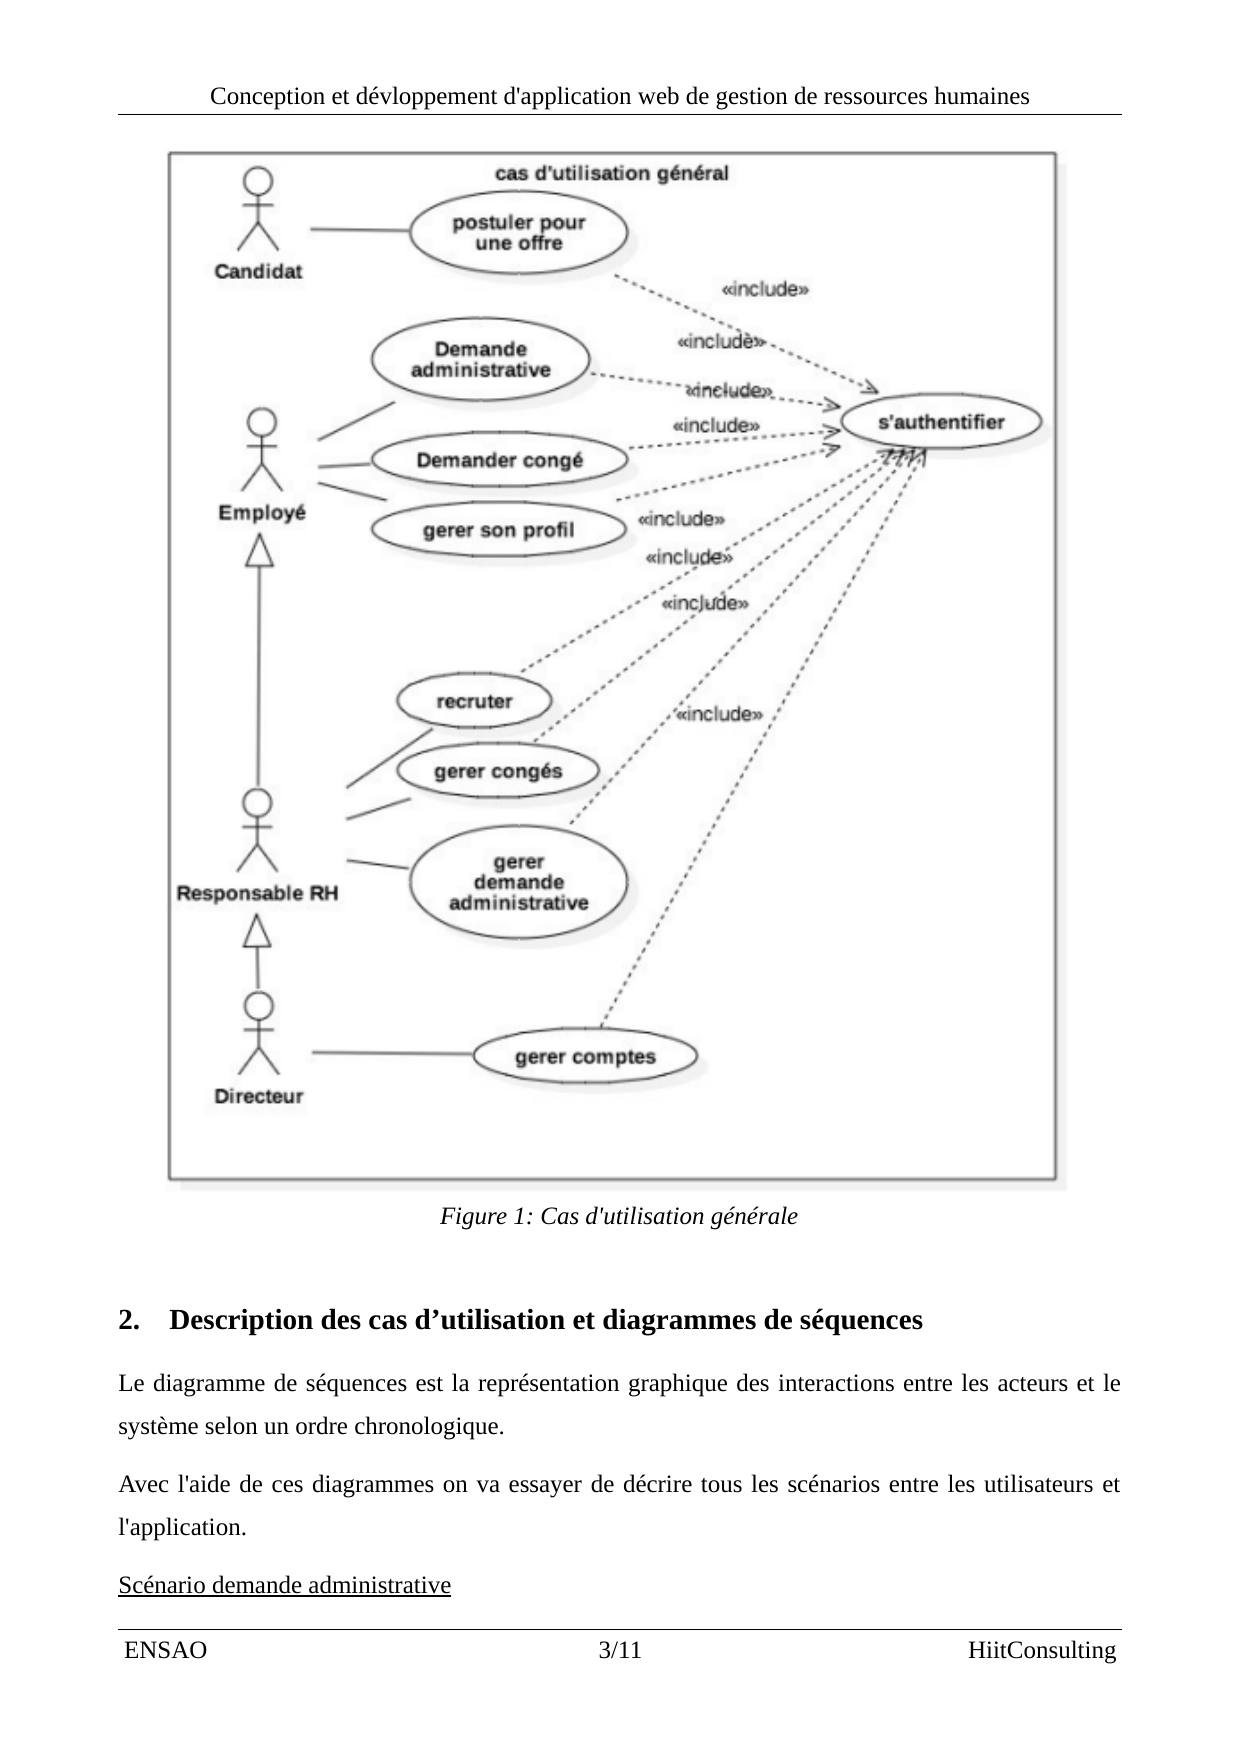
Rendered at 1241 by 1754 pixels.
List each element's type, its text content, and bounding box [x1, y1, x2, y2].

text Le diagramme de séquences est la représentation graphique des interactions entre les acteurs et le système selon un ordre chronologique. [118, 1368, 1122, 1440]
text Scénario demande administrative [118, 1570, 1122, 1599]
text 2. Description des cas d’utilisation et diagrammes de séquences [118, 1302, 1122, 1336]
text Figure 1: Cas d'utilisation générale [161, 1202, 1079, 1230]
text Avec l'aide de ces diagrammes on va essayer de décrire tous les scénarios entre les utilisateurs et l'application. [118, 1469, 1122, 1541]
picture [161, 144, 1079, 1202]
